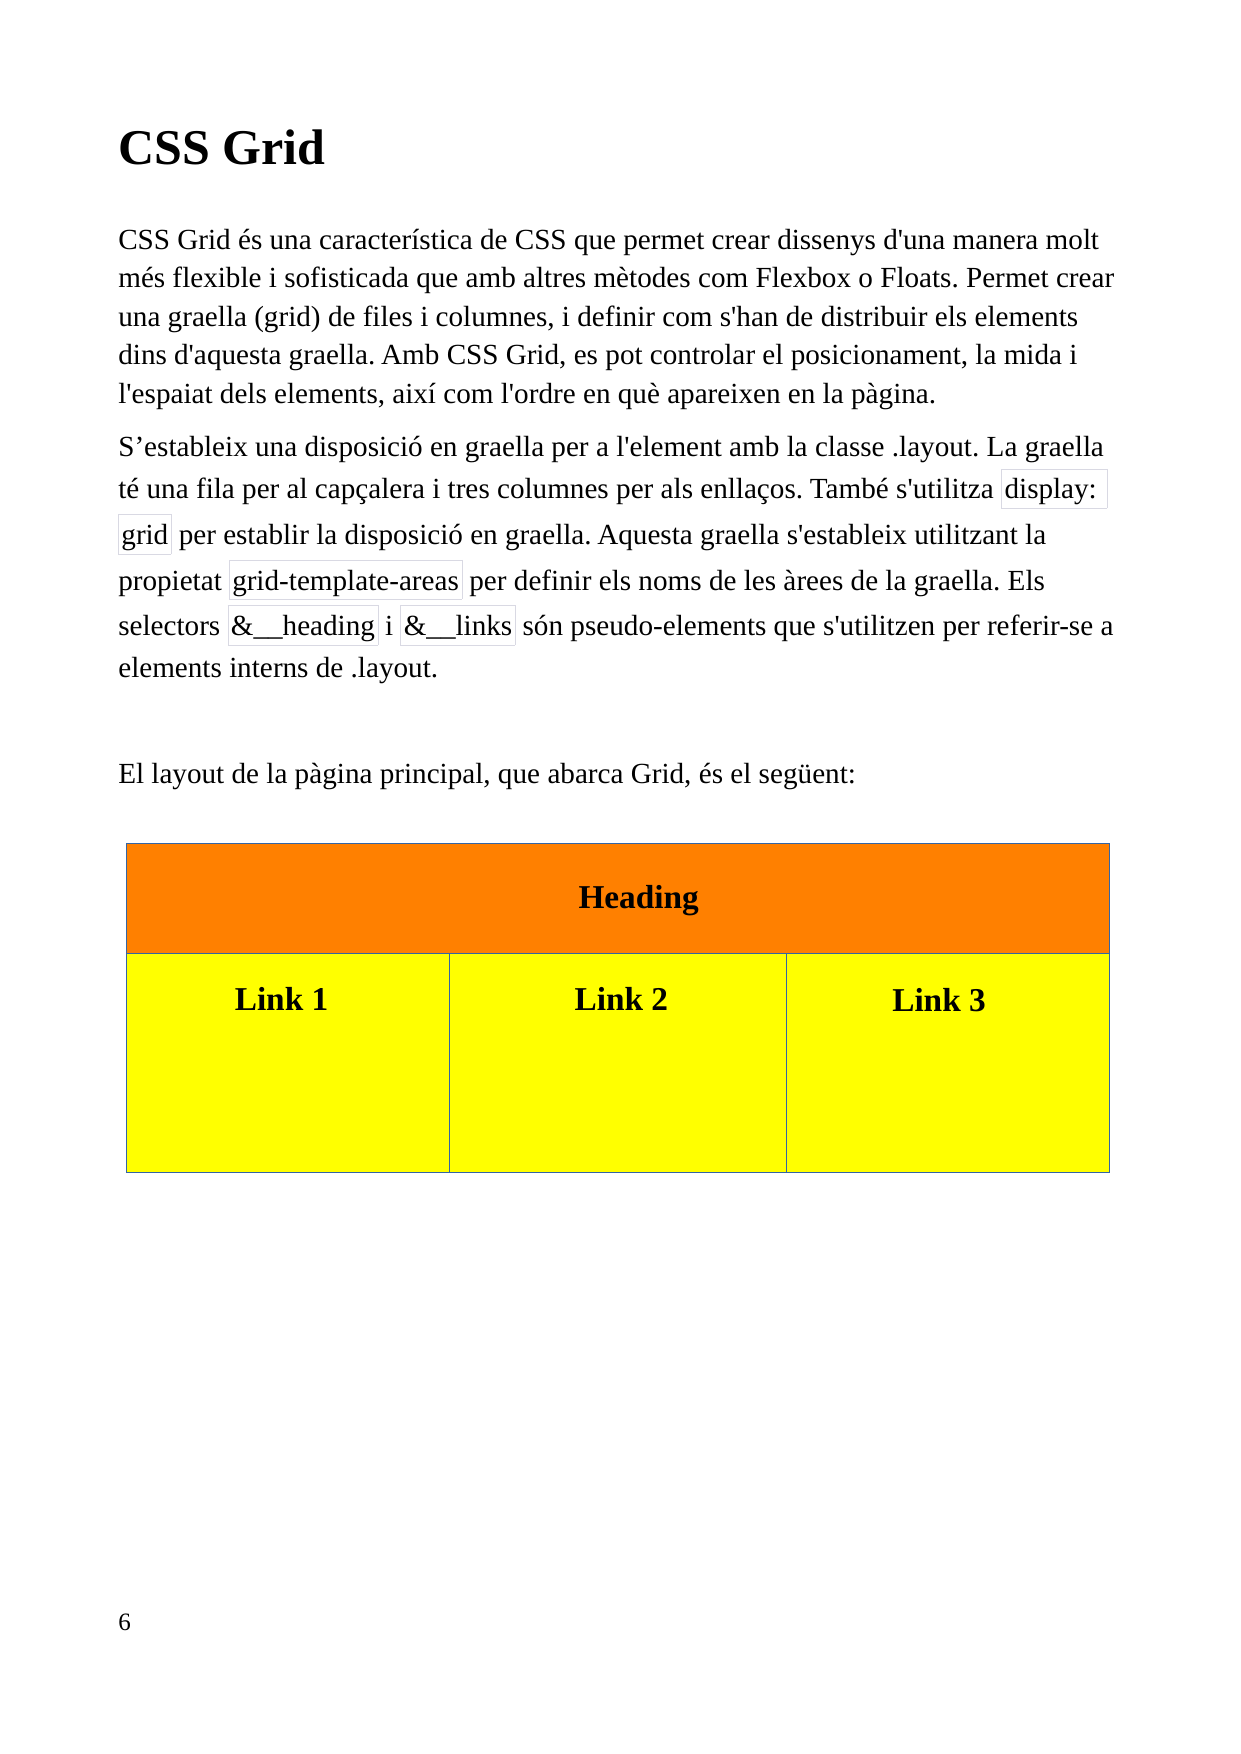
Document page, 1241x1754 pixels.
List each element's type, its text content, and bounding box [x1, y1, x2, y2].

text CSS Grid és una característica de CSS que permet crear dissenys d'una manera molt més flexible i sofisticada que amb altres mètodes com Flexbox o Floats. Permet crear una graella (grid) de files i columnes, i definir com s'han de distribuir els elements dins d'aquesta graella. Amb CSS Grid, es pot controlar el posicionament, la mida i l'espaiat dels elements, així com l'ordre en què apareixen en la pàgina. [118, 188, 1122, 409]
subtitle CSS Grid [118, 118, 1122, 176]
text S’estableix una disposició en graella per a l'element amb la classe .layout. La graella té una fila per al capçalera i tres columnes per als enllaços. També s'utilitza display: grid per establir la disposició en graella. Aquesta graella s'estableix utilitzant la propietat grid-template-areas per definir els noms de les àrees de la graella. Els selectors &__heading i &__links són pseudo-elements que s'utilitzen per referir-se a elements interns de .layout. [118, 429, 1122, 683]
text El layout de la pàgina principal, que abarca Grid, és el següent: [118, 756, 1122, 789]
